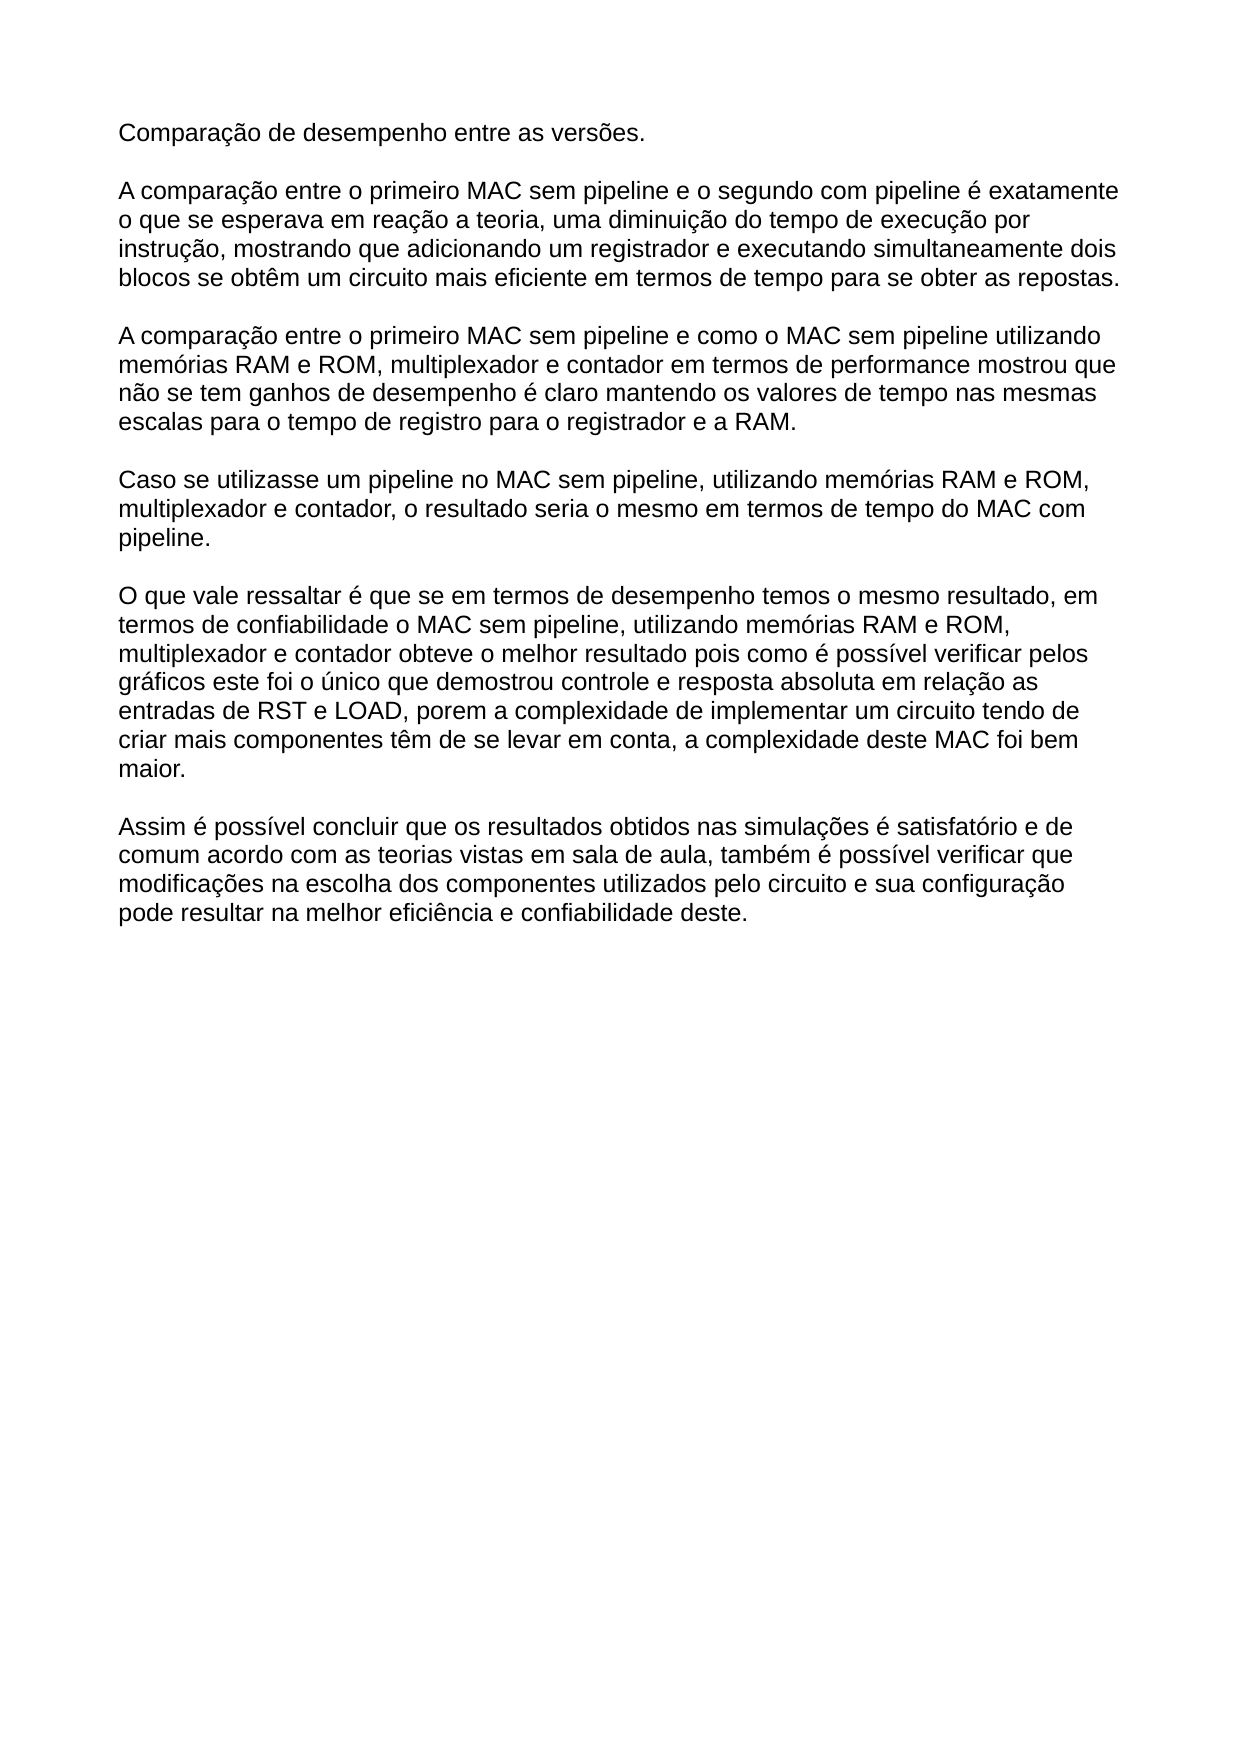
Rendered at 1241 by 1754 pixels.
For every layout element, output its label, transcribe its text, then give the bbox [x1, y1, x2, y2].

text A comparação entre o primeiro MAC sem pipeline e como o MAC sem pipeline utilizando memórias RAM e ROM, multiplexador e contador em termos de performance mostrou que não se tem ganhos de desempenho é claro mantendo os valores de tempo nas mesmas escalas para o tempo de registro para o registrador e a RAM. [118, 321, 1122, 436]
text Assim é possível concluir que os resultados obtidos nas simulações é satisfatório e de comum acordo com as teorias vistas em sala de aula, também é possível verificar que modificações na escolha dos componentes utilizados pelo circuito e sua configuração pode resultar na melhor eficiência e confiabilidade deste. [118, 812, 1122, 927]
text A comparação entre o primeiro MAC sem pipeline e o segundo com pipeline é exatamente o que se esperava em reação a teoria, uma diminuição do tempo de execução por instrução, mostrando que adicionando um registrador e executando simultaneamente dois blocos se obtêm um circuito mais eficiente em termos de tempo para se obter as repostas. [118, 176, 1122, 291]
text Comparação de desempenho entre as versões. [118, 118, 1122, 147]
text O que vale ressaltar é que se em termos de desempenho temos o mesmo resultado, em termos de confiabilidade o MAC sem pipeline, utilizando memórias RAM e ROM, multiplexador e contador obteve o melhor resultado pois como é possível verificar pelos gráficos este foi o único que demostrou controle e resposta absoluta em relação as entradas de RST e LOAD, porem a complexidade de implementar um circuito tendo de criar mais componentes têm de se levar em conta, a complexidade deste MAC foi bem maior. [118, 581, 1122, 782]
text Caso se utilizasse um pipeline no MAC sem pipeline, utilizando memórias RAM e ROM, multiplexador e contador, o resultado seria o mesmo em termos de tempo do MAC com pipeline. [118, 465, 1122, 552]
